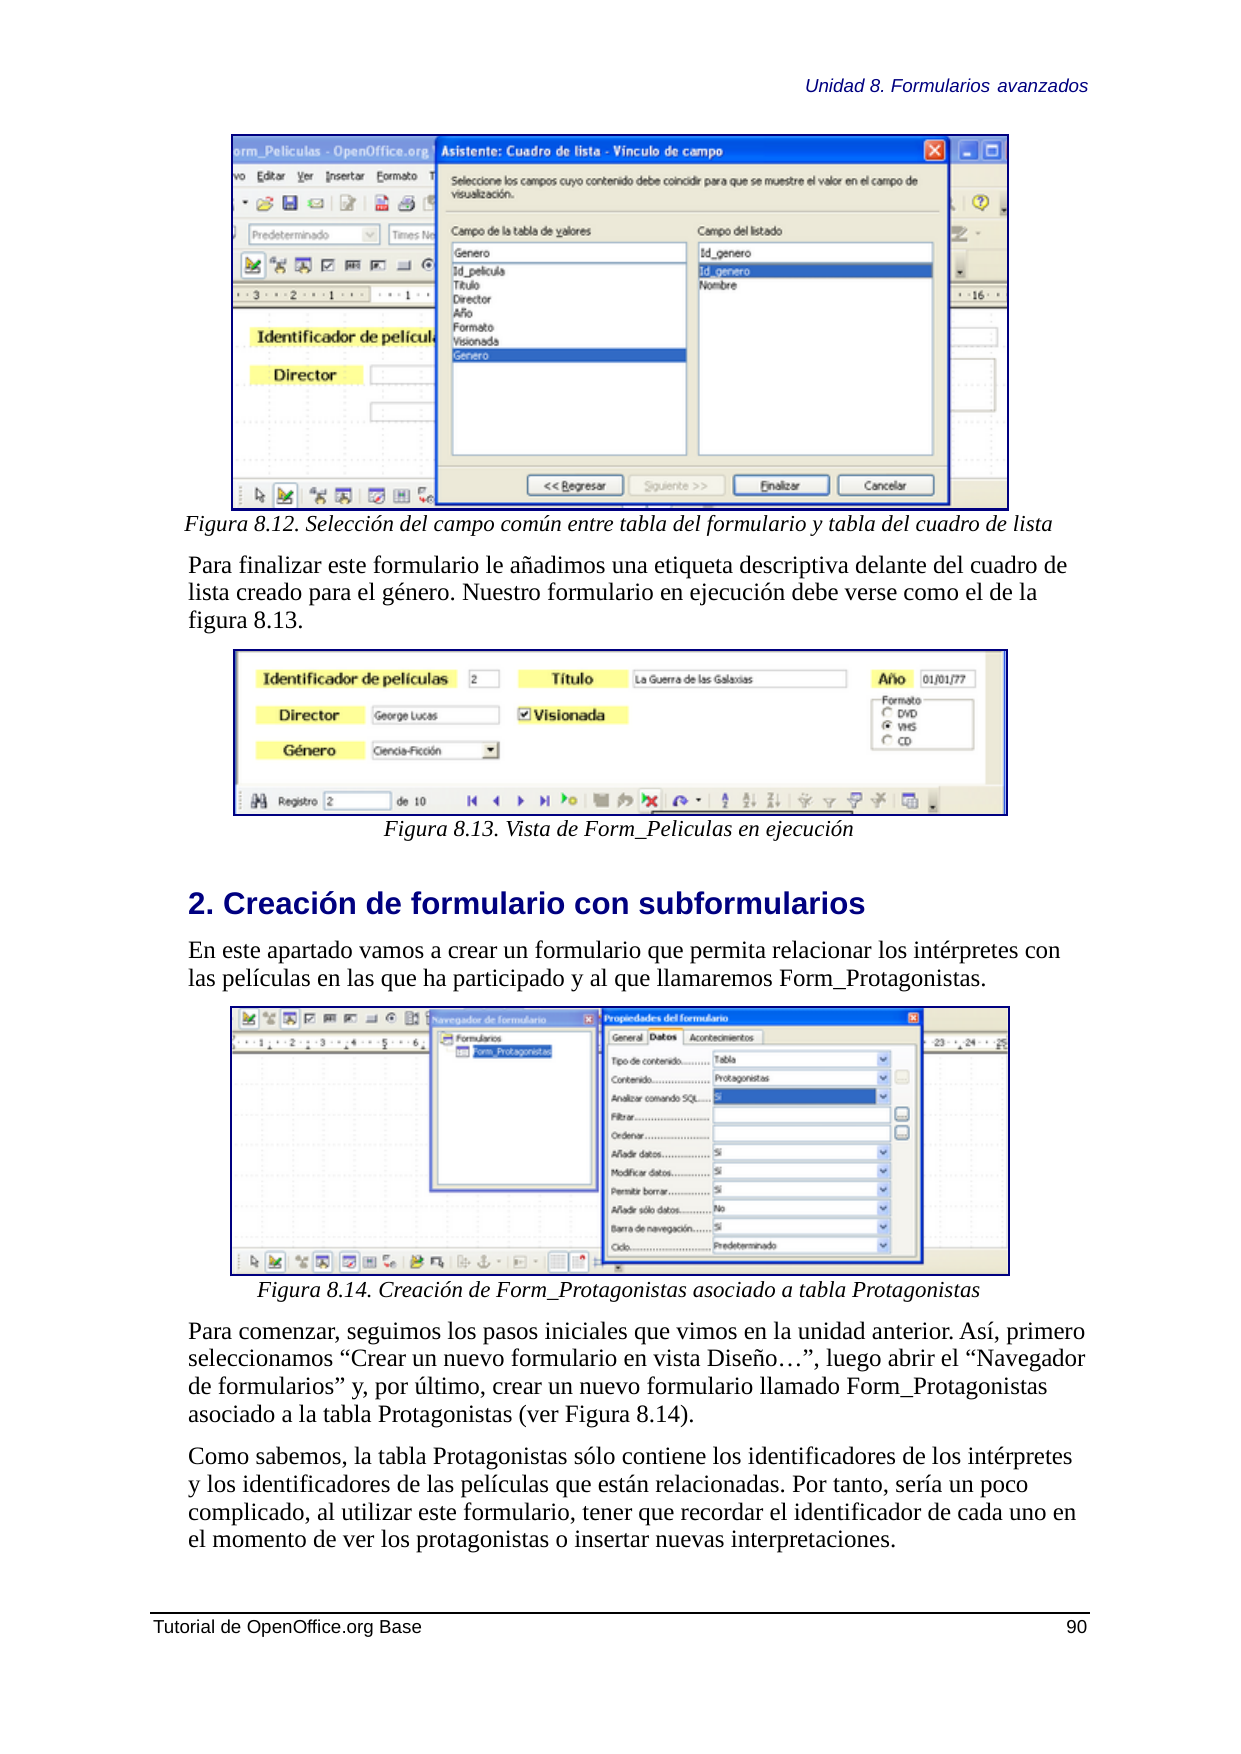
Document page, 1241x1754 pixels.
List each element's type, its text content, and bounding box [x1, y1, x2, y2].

text Figura 8.14. Creación de Form_Protagonistas asociado a tabla Protagonistas [150, 1274, 1090, 1302]
subtitle Creación de formulario con subformularios [188, 886, 1090, 921]
text Figura 8.12. Selección del campo común entre tabla del formulario y tabla del cuadro de lista [150, 134, 1090, 536]
text Para comenzar, seguimos los pasos iniciales que vimos en la unidad anterior. Así, primero seleccionamos “Crear un nuevo formulario en vista Diseño…”, luego abrir el “Navegador de formularios” y, por último, crear un nuevo formulario llamado Form_Protagonistas asociado a la tabla Protagonistas (ver Figura 8.14). [188, 1317, 1090, 1428]
picture [233, 136, 1007, 508]
text Como sabemos, la tabla Protagonistas sólo contiene los identificadores de los intérpretes y los identificadores de las películas que están relacionadas. Por tanto, sería un poco complicado, al utilizar este formulario, tener que recordar el identificador de cada uno en el momento de ver los protagonistas o insertar nuevas interpretaciones. [188, 1442, 1090, 1553]
picture [235, 651, 1006, 814]
picture [232, 1008, 1008, 1274]
text Figura 8.13. Vista de Form_Peliculas en ejecución [150, 814, 1090, 841]
text Para finalizar este formulario le añadimos una etiqueta descriptiva delante del cuadro de lista creado para el género. Nuestro formulario en ejecución debe verse como el de la figura 8.13. [188, 551, 1090, 634]
text En este apartado vamos a crear un formulario que permita relacionar los intérpretes con las películas en las que ha participado y al que llamaremos Form_Protagonistas. [188, 936, 1090, 991]
